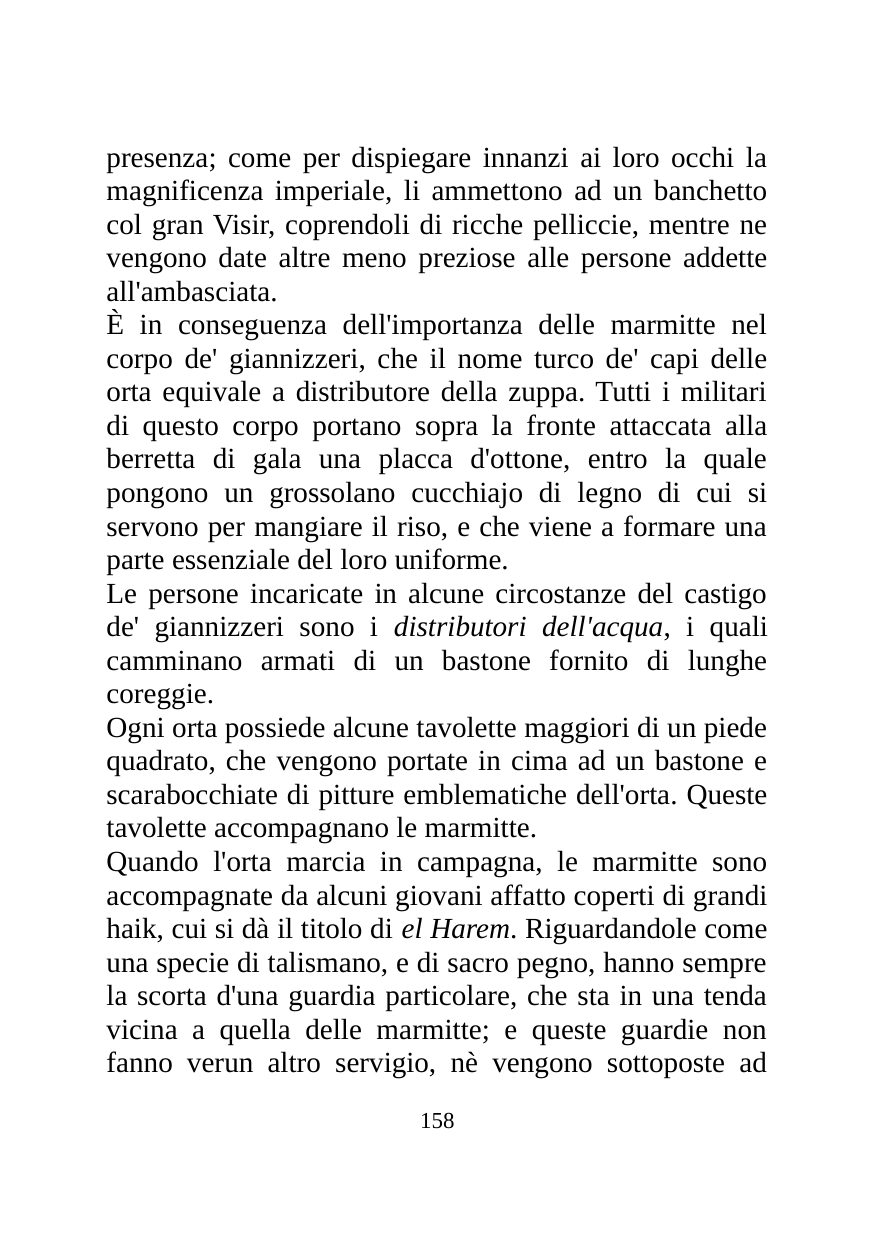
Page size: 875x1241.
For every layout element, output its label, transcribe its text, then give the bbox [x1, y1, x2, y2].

text Ogni orta possiede alcune tavolette maggiori di un piede quadrato, che vengono portate in cima ad un bastone e scarabocchiate di pitture emblematiche dell'orta. Queste tavolette accompagnano le marmitte. [106, 710, 768, 844]
text presenza; come per dispiegare innanzi ai loro occhi la magnificenza imperiale, li ammettono ad un banchetto col gran Visir, coprendoli di ricche pelliccie, mentre ne vengono date altre meno preziose alle persone addette all'ambasciata. [106, 140, 768, 307]
text Quando l'orta marcia in campagna, le marmitte sono accompagnate da alcuni giovani affatto coperti di grandi haik, cui si dà il titolo di el Harem. Riguardandole come una specie di talismano, e di sacro pegno, hanno sempre la scorta d'una guardia particolare, che sta in una tenda vicina a quella delle marmitte; e queste guardie non fanno verun altro servigio, nè vengono sottoposte ad [106, 844, 768, 1079]
text Le persone incaricate in alcune circostanze del castigo de' giannizzeri sono i distributori dell'acqua, i quali camminano armati di un bastone fornito di lunghe coreggie. [106, 576, 768, 710]
text È in conseguenza dell'importanza delle marmitte nel corpo de' giannizzeri, che il nome turco de' capi delle orta equivale a distributore della zuppa. Tutti i militari di questo corpo portano sopra la fronte attaccata alla berretta di gala una placca d'ottone, entro la quale pongono un grossolano cucchiajo di legno di cui si servono per mangiare il riso, e che viene a formare una parte essenziale del loro uniforme. [106, 307, 768, 576]
